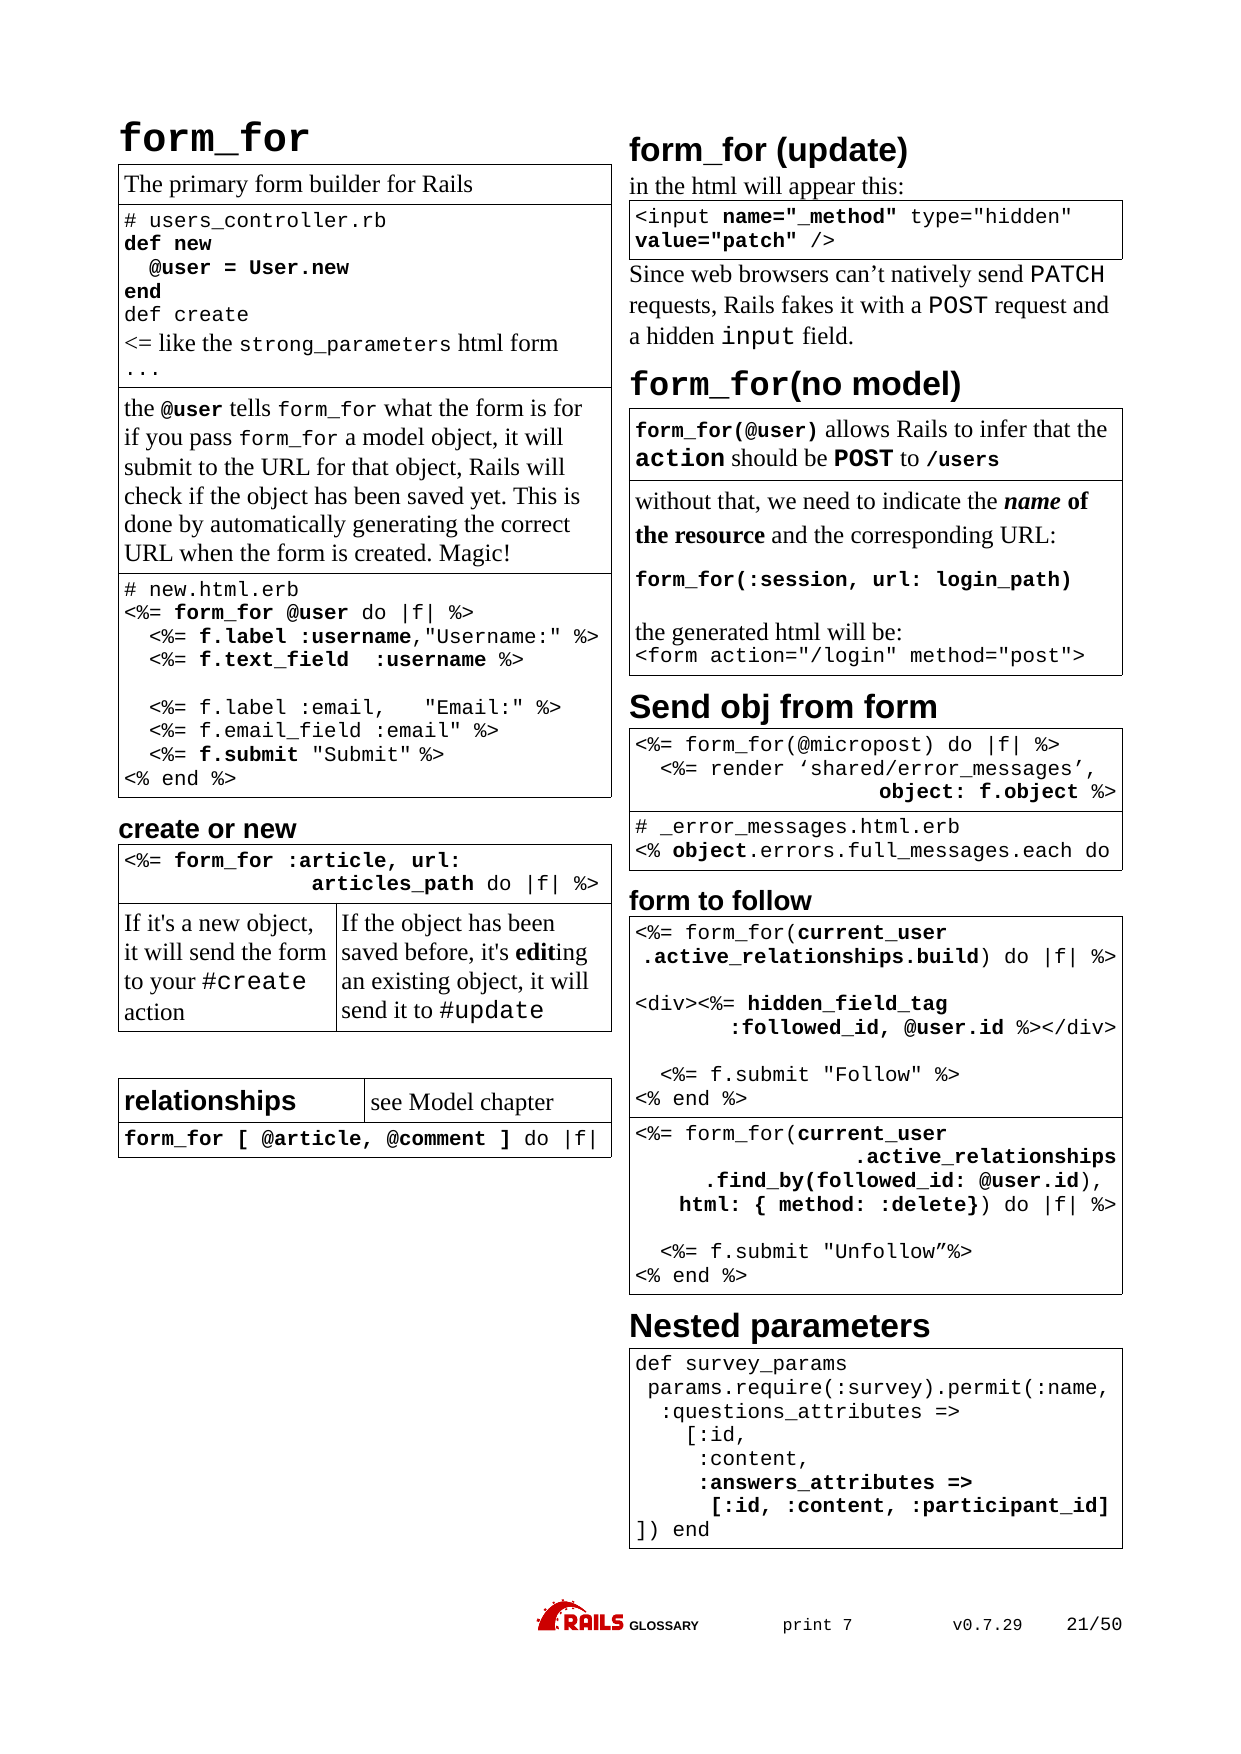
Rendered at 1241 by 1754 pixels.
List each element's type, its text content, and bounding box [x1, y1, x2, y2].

table_cell # _error_messages.html.erb <% object.errors.full_messages.each do [630, 812, 1122, 869]
subtitle create or new [118, 812, 611, 844]
table_header <%= form_for :article, url: articles_path do |f| %> [119, 845, 611, 903]
table_cell the @user tells form_for what the form is for if you pass form_for a model object, it will submit to the URL for that object, Rails will check if the object has been saved yet. This is done by automatically generating the correct URL when the form is created. Magic! [119, 388, 611, 573]
table_cell <%= form_for(current_user .active_relationships .find_by(followed_id: @user.id), html: { method: :delete}) do |f| %> <%= f.submit "Unfollow”%> <% end %> [630, 1118, 1122, 1294]
table_header form_for(@user) allows Rails to infer that the action should be POST to /users [630, 409, 1122, 480]
table_cell If it's a new object, it will send the form to your #create action [119, 904, 336, 1031]
subtitle form_for [118, 118, 611, 164]
table_cell # new.html.erb <%= form_for @user do |f| %> <%= f.label :username,"Username:" %> <%= f.text_field :username %> <%= f.label :email, "Email:" %> <%= f.email_field :email" %> <%= f.submit "Submit" %> <% end %> [119, 574, 611, 797]
subtitle form to follow [629, 884, 1122, 916]
subtitle form_for(no model) [629, 363, 1122, 405]
table_header <input name="_method" type="hidden" value="patch" /> [630, 201, 1122, 259]
subtitle form_for (update) [629, 130, 1122, 168]
table_header def survey_params params.require(:survey).permit(:name, :questions_attributes => [:id, :content, :answers_attributes => [:id, :content, :participant_id] ]) end [630, 1349, 1122, 1548]
table_header relationships [119, 1079, 364, 1122]
table_cell If the object has been saved before, it's editing an existing object, it will send it to #update [337, 904, 611, 1031]
subtitle Nested parameters [629, 1306, 1122, 1345]
table_header see Model chapter [365, 1079, 611, 1122]
table_header <%= form_for(current_user .active_relationships.build) do |f| %> <div><%= hidden_field_tag :followed_id, @user.id %></div> <%= f.submit "Follow" %> <% end %> [630, 917, 1122, 1117]
table_header <%= form_for(@micropost) do |f| %> <%= render ‘shared/error_messages’, object: f.object %> [630, 729, 1122, 811]
text Since web browsers can’t natively send PATCH requests, Rails fakes it with a POST request and a hidden input field. [629, 260, 1122, 352]
table_header form_for [ @article, @comment ] do |f| [119, 1123, 611, 1157]
table_cell # users_controller.rb def new @user = User.new end def create <= like the strong_parameters html form ... [119, 205, 611, 387]
text in the html will appear this: [629, 171, 1122, 200]
table_header The primary form builder for Rails [119, 165, 611, 204]
table_cell without that, we need to indicate the name of the resource and the corresponding URL: form_for(:session, url: login_path) the generated html will be: <form action="/login" method="post"> [630, 481, 1122, 675]
subtitle Send obj from form [629, 687, 1122, 725]
